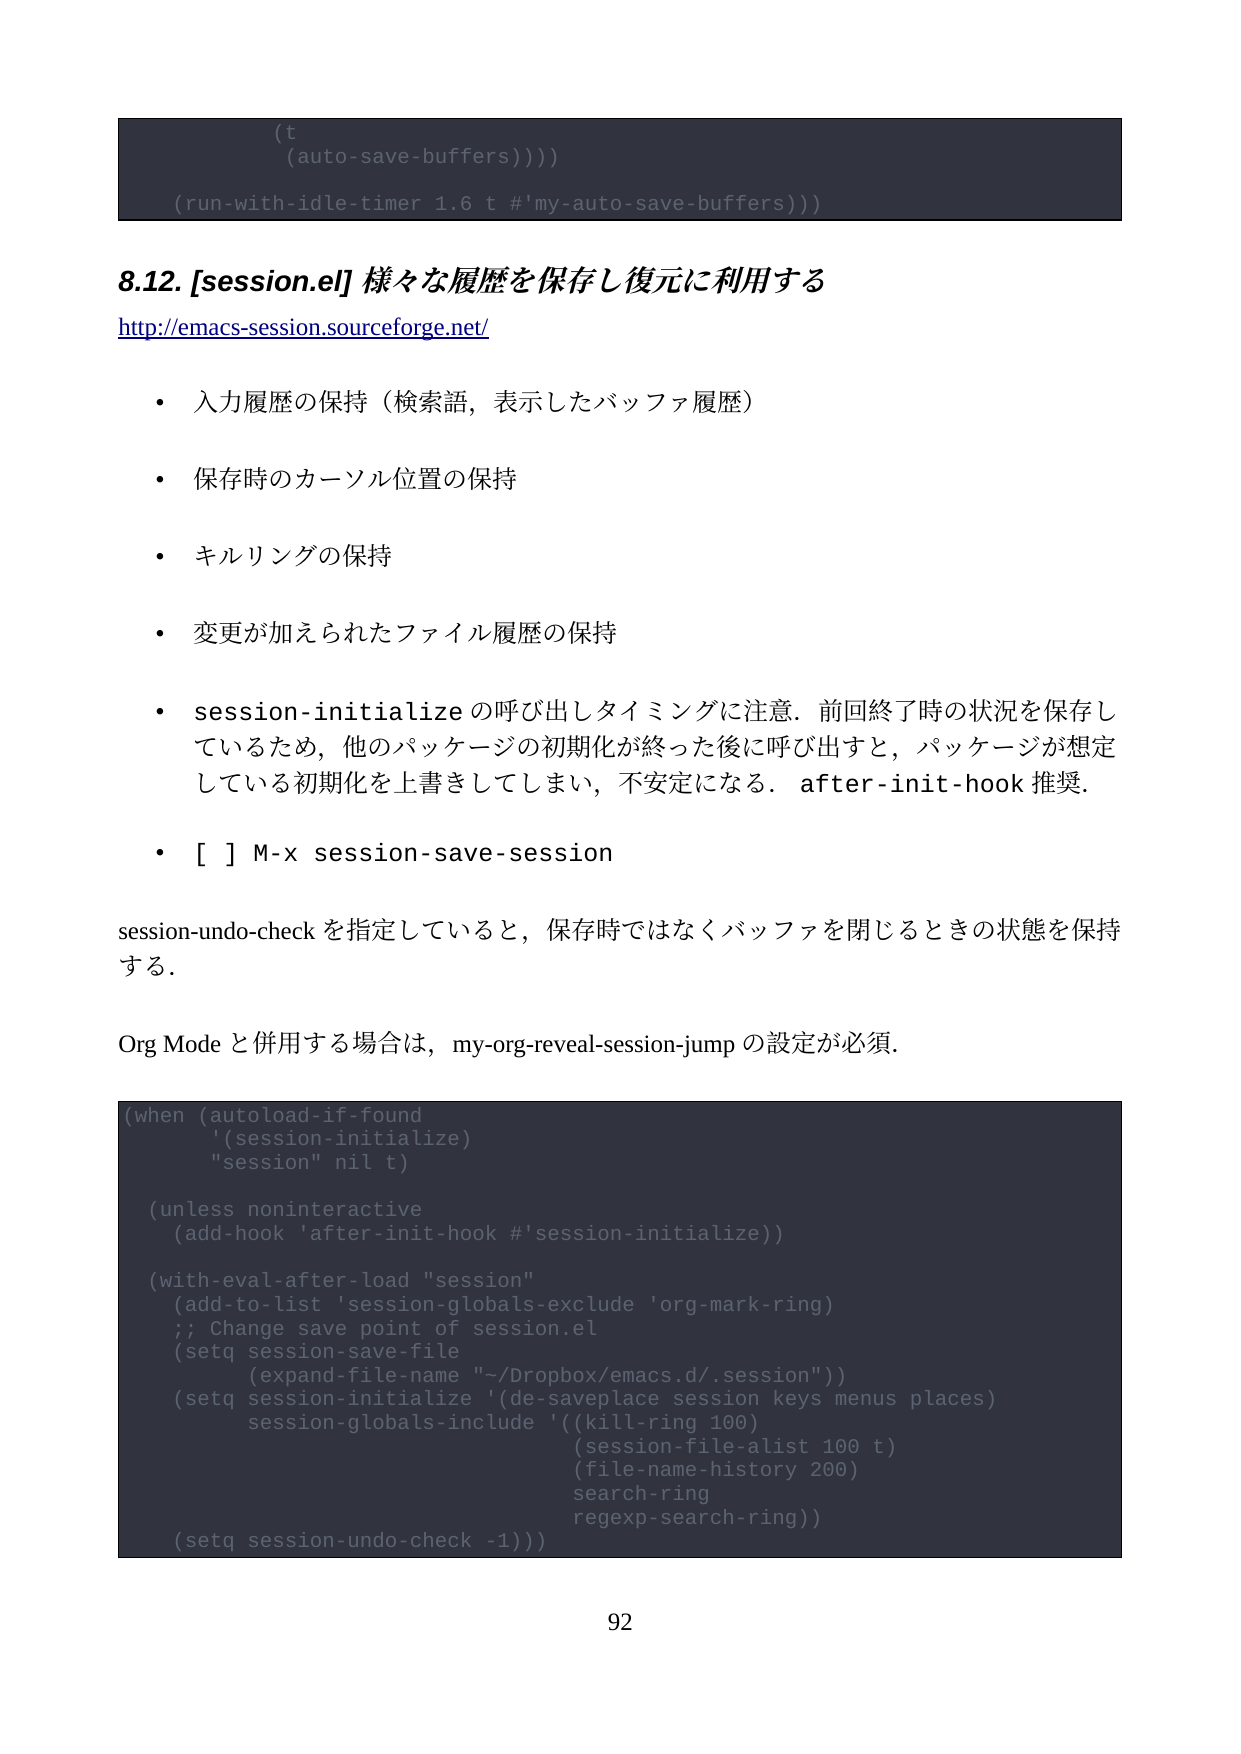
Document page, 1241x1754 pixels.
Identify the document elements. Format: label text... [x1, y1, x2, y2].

text http://emacs-session.sourceforge.net/ [118, 312, 1122, 370]
text search-ring [119, 1479, 1121, 1503]
list session-initialize の呼び出しタイミングに注意．前回終了時の状況を保存しているため，他のパッケージの初期化が終った後に呼び出すと，パッケージが想定している初期化を上書きしてしまい，不安定になる． after-init-hook 推奨． [156, 691, 1122, 828]
text session-undo-check を指定していると，保存時ではなくバッファを閉じるときの状態を保持する． [118, 910, 1122, 1011]
text (when (autoload-if-found [119, 1102, 1121, 1124]
text (run-with-idle-timer 1.6 t #'my-auto-save-buffers))) [119, 189, 1121, 219]
list 変更が加えられたファイル履歴の保持 [156, 614, 1122, 679]
text regexp-search-ring)) [119, 1503, 1121, 1526]
text (setq session-initialize '(de-saveplace session keys menus places) [119, 1384, 1121, 1408]
text (setq session-save-file [119, 1337, 1121, 1361]
text (setq session-undo-check -1))) [119, 1526, 1121, 1557]
text session-globals-include '((kill-ring 100) [119, 1408, 1121, 1432]
text (file-name-history 200) [119, 1455, 1121, 1479]
text "session" nil t) [119, 1148, 1121, 1172]
text (with-eval-after-load "session" [119, 1266, 1121, 1290]
list 保存時のカーソル位置の保持 [156, 459, 1122, 524]
text ;; Change save point of session.el [119, 1313, 1121, 1337]
text (unless noninteractive [119, 1195, 1121, 1219]
text (add-hook 'after-init-hook #'session-initialize)) [119, 1219, 1121, 1243]
text (expand-file-name "~/Dropbox/emacs.d/.session")) [119, 1361, 1121, 1384]
list キルリングの保持 [156, 537, 1122, 601]
list 入力履歴の保持（検索語，表示したバッファ履歴） [156, 382, 1122, 447]
text (session-file-alist 100 t) [119, 1432, 1121, 1455]
text '(session-initialize) [119, 1124, 1121, 1148]
list [ ] M-x session-save-session [156, 841, 1122, 898]
text (t [119, 119, 1121, 142]
text (add-to-list 'session-globals-exclude 'org-mark-ring) [119, 1290, 1121, 1313]
subtitle [session.el] 様々な履歴を保存し復元に利用する [118, 258, 1122, 300]
text (auto-save-buffers)))) [119, 142, 1121, 165]
text Org Mode と併用する場合は，my-org-reveal-session-jump の設定が必須． [118, 1023, 1122, 1088]
